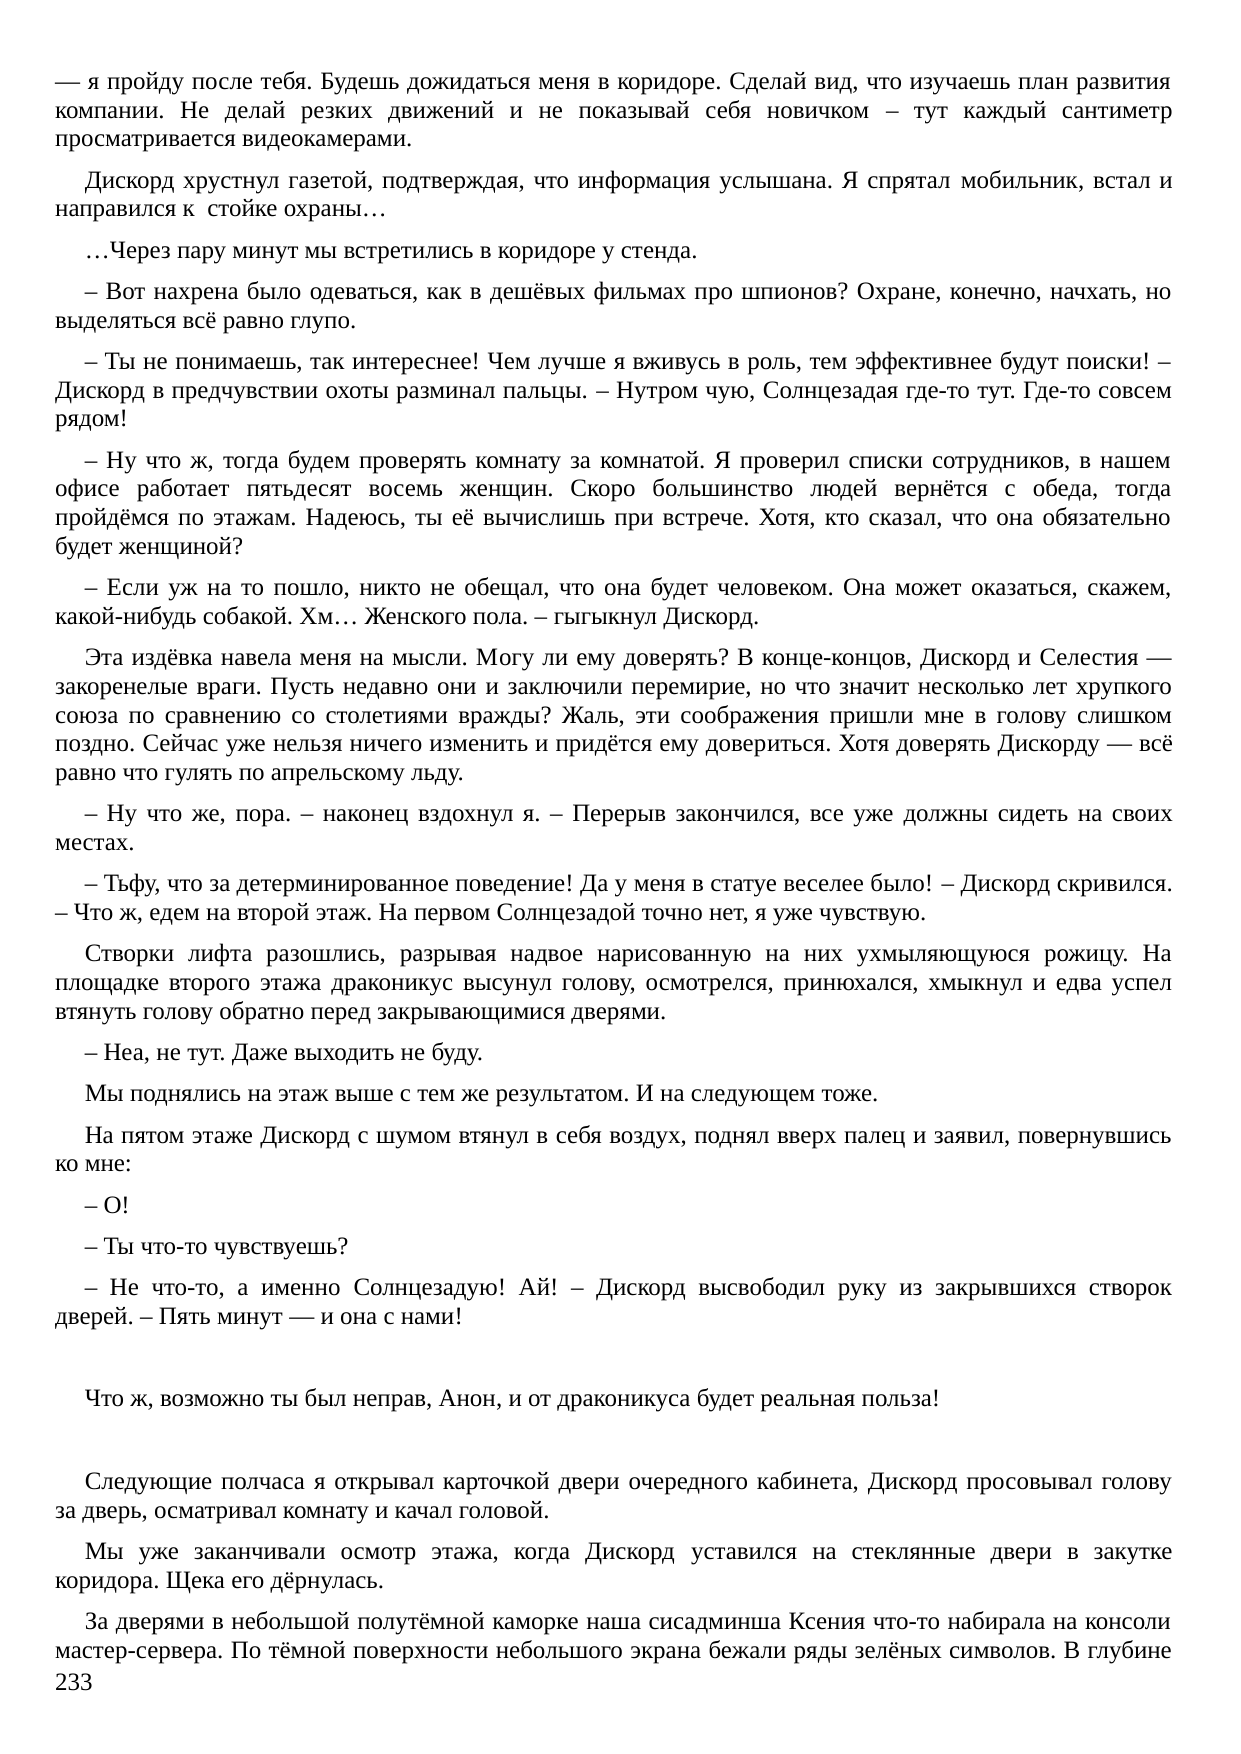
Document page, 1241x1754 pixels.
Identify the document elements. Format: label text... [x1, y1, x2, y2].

text – Если уж на то пошло, никто не обещал, что она будет человеком. Она может оказаться, скажем, какой-нибудь собакой. Хм… Женского пола. – гыгыкнул Дискорд. [55, 572, 1173, 630]
text – Тьфу, что за детерминированное поведение! Да у меня в статуе веселее было! – Дискорд скривился. – Что ж, едем на второй этаж. На первом Солнцезадой точно нет, я уже чувствую. [55, 868, 1173, 926]
text – Ну что же, пора. – наконец вздохнул я. – Перерыв закончился, все уже должны сидеть на своих местах. [55, 798, 1173, 856]
text Следующие полчаса я открывал карточкой двери очередного кабинета, Дискорд просовывал голову за дверь, осматривал комнату и качал головой. [55, 1466, 1173, 1523]
text …Через пару минут мы встретились в коридоре у стенда. [55, 235, 1173, 263]
text Что ж, возможно ты был неправ, Анон, и от драконикуса будет реальная польза! [55, 1383, 1173, 1412]
text На пятом этаже Дискорд с шумом втянул в себя воздух, поднял вверх палец и заявил, повернувшись ко мне: [55, 1120, 1173, 1177]
text Створки лифта разошлись, разрывая надвое нарисованную на них ухмыляющуюся рожицу. На площадке второго этажа драконикус высунул голову, осмотрелся, принюхался, хмыкнул и едва успел втянуть голову обратно перед закрывающимися дверями. [55, 938, 1173, 1025]
text За дверями в небольшой полутёмной каморке наша сисадминша Ксения что-то набирала на консоли мастер-сервера. По тёмной поверхности небольшого экрана бежали ряды зелёных символов. В глубине [55, 1606, 1173, 1663]
text – Ты не понимаешь, так интереснее! Чем лучше я вживусь в роль, тем эффективнее будут поиски! –Дискорд в предчувствии охоты разминал пальцы. – Нутром чую, Солнцезадая где-то тут. Где-то совсем рядом! [55, 346, 1173, 432]
text – О! [55, 1190, 1173, 1218]
text Эта издёвка навела меня на мысли. Могу ли ему доверять? В конце-концов, Дискорд и Селестия — закоренелые враги. Пусть недавно они и заключили перемирие, но что значит несколько лет хрупкого союза по сравнению со столетиями вражды? Жаль, эти соображения пришли мне в голову слишком поздно. Сейчас уже нельзя ничего изменить и придётся ему довериться. Хотя доверять Дискорду — всё равно что гулять по апрельскому льду. [55, 642, 1173, 786]
text – Неа, не тут. Даже выходить не буду. [55, 1037, 1173, 1066]
text Мы поднялись на этаж выше с тем же результатом. И на следующем тоже. [55, 1078, 1173, 1107]
text – Не что-то, а именно Солнцезадую! Ай! – Дискорд высвободил руку из закрывшихся створок дверей. – Пять минут — и она с нами! [55, 1272, 1173, 1330]
text Мы уже заканчивали осмотр этажа, когда Дискорд уставился на стеклянные двери в закутке коридора. Щека его дёрнулась. [55, 1536, 1173, 1593]
text – Ну что ж, тогда будем проверять комнату за комнатой. Я проверил списки сотрудников, в нашем офисе работает пятьдесят восемь женщин. Скоро большинство людей вернётся с обеда, тогда пройдёмся по этажам. Надеюсь, ты её вычислишь при встрече. Хотя, кто сказал, что она обязательно будет женщиной? [55, 445, 1173, 560]
text – Вот нахрена было одеваться, как в дешёвых фильмах про шпионов? Охране, конечно, начхать, но выделяться всё равно глупо. [55, 276, 1173, 333]
text – Ты что-то чувствуешь? [55, 1231, 1173, 1260]
text — я пройду после тебя. Будешь дожидаться меня в коридоре. Сделай вид, что изучаешь план развития компании. Не делай резких движений и не показывай себя новичком – тут каждый сантиметр просматривается видеокамерами. [55, 66, 1173, 152]
text Дискорд хрустнул газетой, подтверждая, что информация услышана. Я спрятал мобильник, встал и направился к стойке охраны… [55, 165, 1173, 222]
